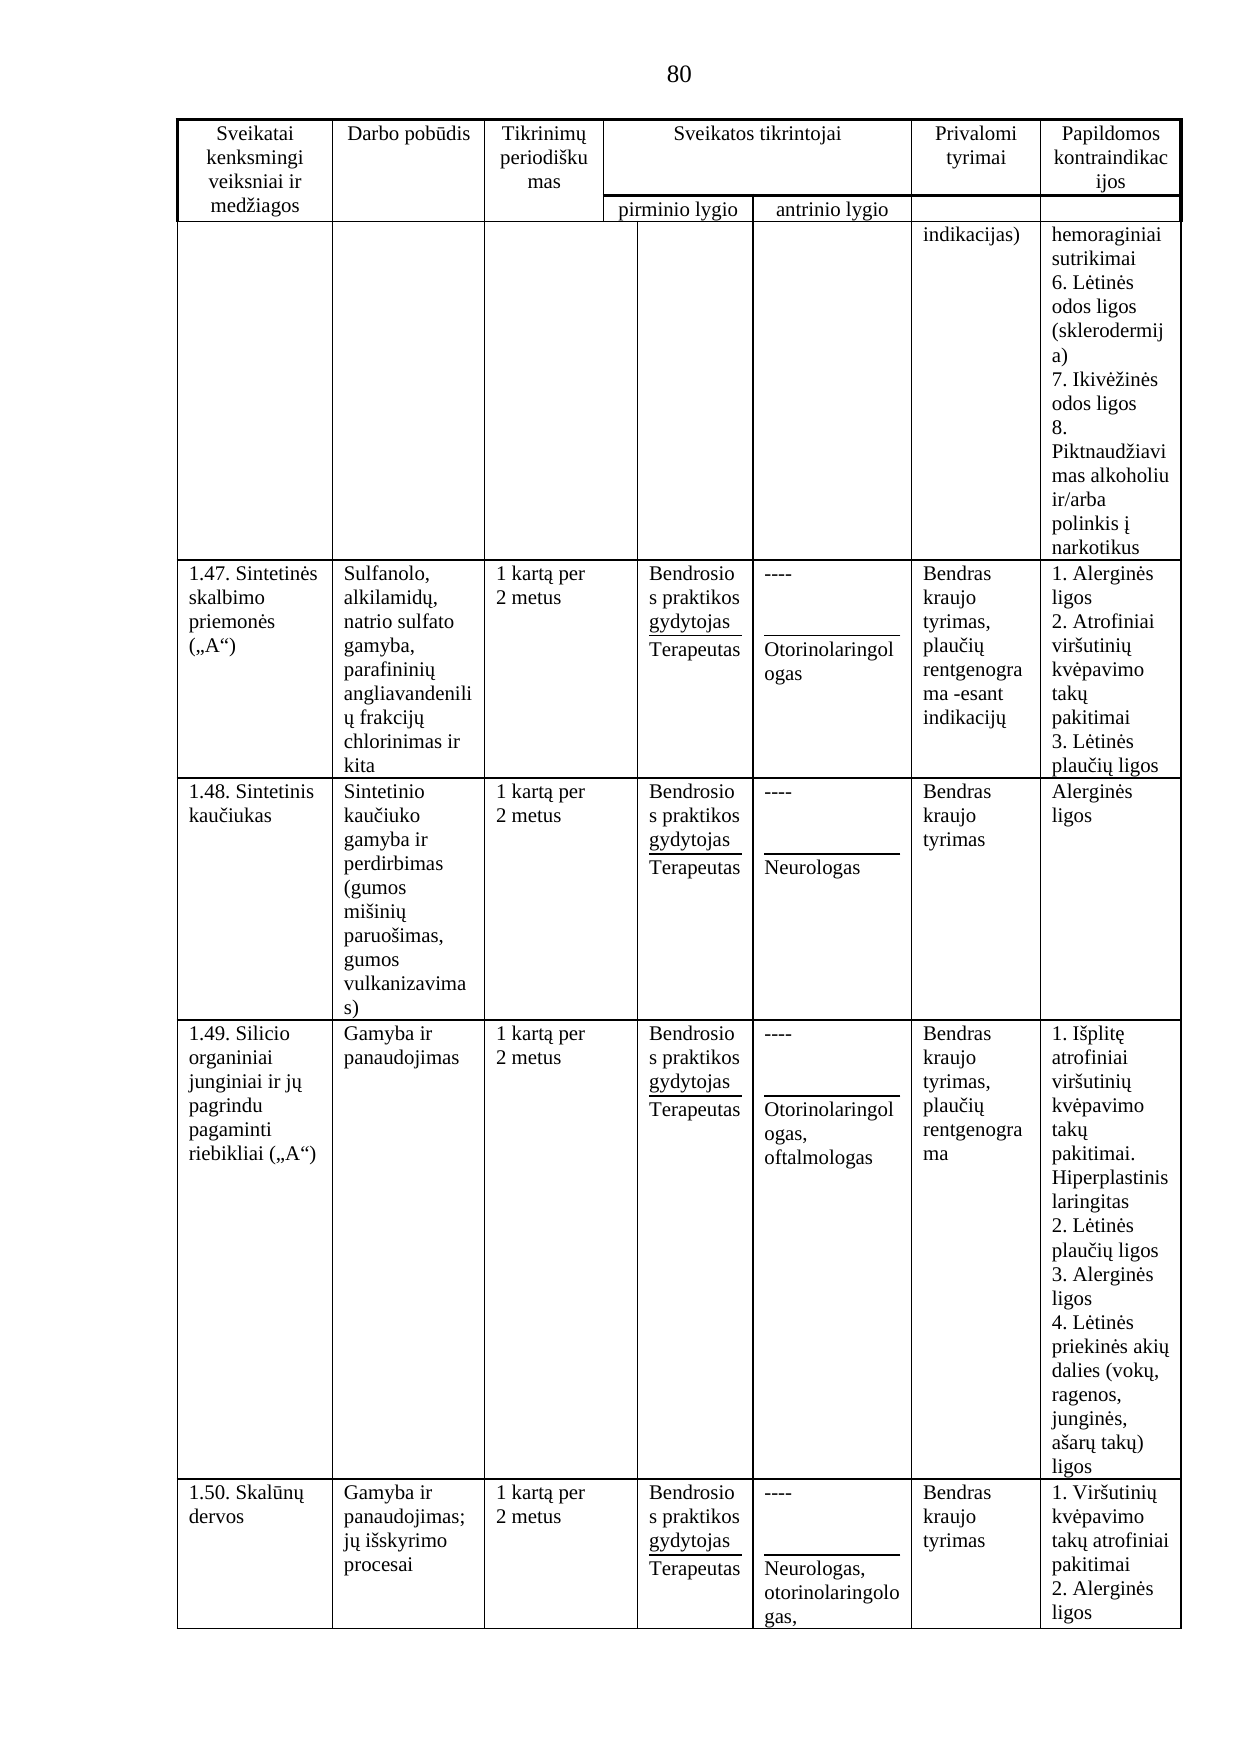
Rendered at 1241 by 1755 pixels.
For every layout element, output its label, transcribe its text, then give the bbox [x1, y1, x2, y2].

table_cell 1.50. Skalūnų dervos [178, 1480, 332, 1628]
table_cell [754, 222, 911, 559]
table_cell ---- Otorinolaringologas [754, 561, 911, 777]
table_cell [1041, 197, 1179, 221]
table_cell [178, 222, 332, 559]
table_cell Sulfanolo, alkilamidų, natrio sulfato gamyba, parafininių angliavandenilių frakcijų chlorinimas ir kita [333, 561, 484, 777]
table_cell ---- Neurologas [754, 779, 911, 1019]
table_cell ---- Otorinolaringologas, oftalmologas [754, 1021, 911, 1478]
table_cell [333, 222, 484, 559]
table_cell ---- Neurologas, otorinolaringologas, [754, 1480, 911, 1628]
table_cell Bendras kraujo tyrimas [912, 779, 1040, 1019]
table_cell 1. Alerginės ligos 2. Atrofiniai viršutinių kvėpavimo takų pakitimai 3. Lėtinės plaučių ligos [1041, 561, 1180, 777]
table_cell Alerginės ligos [1041, 779, 1180, 1019]
table_cell Gamyba ir panaudojimas; jų išskyrimo procesai [333, 1480, 484, 1628]
table_cell Bendrosios praktikos gydytojas Terapeutas [638, 1480, 752, 1628]
table_cell Gamyba ir panaudojimas [333, 1021, 484, 1478]
table_cell 1 kartą per 2 metus [485, 1021, 637, 1478]
table_cell Bendras kraujo tyrimas, plaučių rentgenograma -esant indikacijų [912, 561, 1040, 777]
table_cell Bendras kraujo tyrimas [912, 1480, 1040, 1628]
table_cell indikacijas) [912, 222, 1040, 559]
table_cell antrinio lygio [754, 197, 911, 221]
table_cell Bendrosios praktikos gydytojas Terapeutas [638, 561, 752, 777]
table_cell pirminio lygio [604, 197, 752, 221]
table_cell 1.49. Silicio organiniai junginiai ir jų pagrindu pagaminti riebikliai („A“) [178, 1021, 332, 1478]
table_cell 1. Viršutinių kvėpavimo takų atrofiniai pakitimai 2. Alerginės ligos [1041, 1480, 1180, 1628]
table_cell Sintetinio kaučiuko gamyba ir perdirbimas (gumos mišinių paruošimas, gumos vulkanizavimas) [333, 779, 484, 1019]
table_cell [912, 197, 1040, 221]
table_header Sveikatai kenksmingi veiksniai ir medžiagos [179, 121, 332, 221]
table_cell [638, 222, 752, 559]
table_cell Bendrosios praktikos gydytojas Terapeutas [638, 1021, 752, 1478]
table_header Darbo pobūdis [333, 121, 484, 221]
table_header Tikrinimų periodiškumas [485, 121, 603, 221]
table_header Sveikatos tikrintojai [604, 121, 911, 193]
table_cell [485, 222, 637, 559]
table_cell Bendras kraujo tyrimas, plaučių rentgenograma [912, 1021, 1040, 1478]
table_cell 1. Išplitę atrofiniai viršutinių kvėpavimo takų pakitimai. Hiperplastinis laringitas 2. Lėtinės plaučių ligos 3. Alerginės ligos 4. Lėtinės priekinės akių dalies (vokų, ragenos, junginės, ašarų takų) ligos [1041, 1021, 1180, 1478]
table_header Papildomos kontraindikacijos [1041, 121, 1179, 193]
table_cell 1 kartą per 2 metus [485, 561, 637, 777]
table_cell hemoraginiai sutrikimai 6. Lėtinės odos ligos (sklerodermija) 7. Ikivėžinės odos ligos 8. Piktnaudžiavimas alkoholiu ir/arba polinkis į narkotikus [1041, 222, 1180, 559]
table_cell Bendrosios praktikos gydytojas Terapeutas [638, 779, 752, 1019]
table_cell 1.48. Sintetinis kaučiukas [178, 779, 332, 1019]
table_cell 1.47. Sintetinės skalbimo priemonės („A“) [178, 561, 332, 777]
table_header Privalomi tyrimai [912, 121, 1040, 193]
table_cell 1 kartą per 2 metus [485, 1480, 637, 1628]
table_cell 1 kartą per 2 metus [485, 779, 637, 1019]
